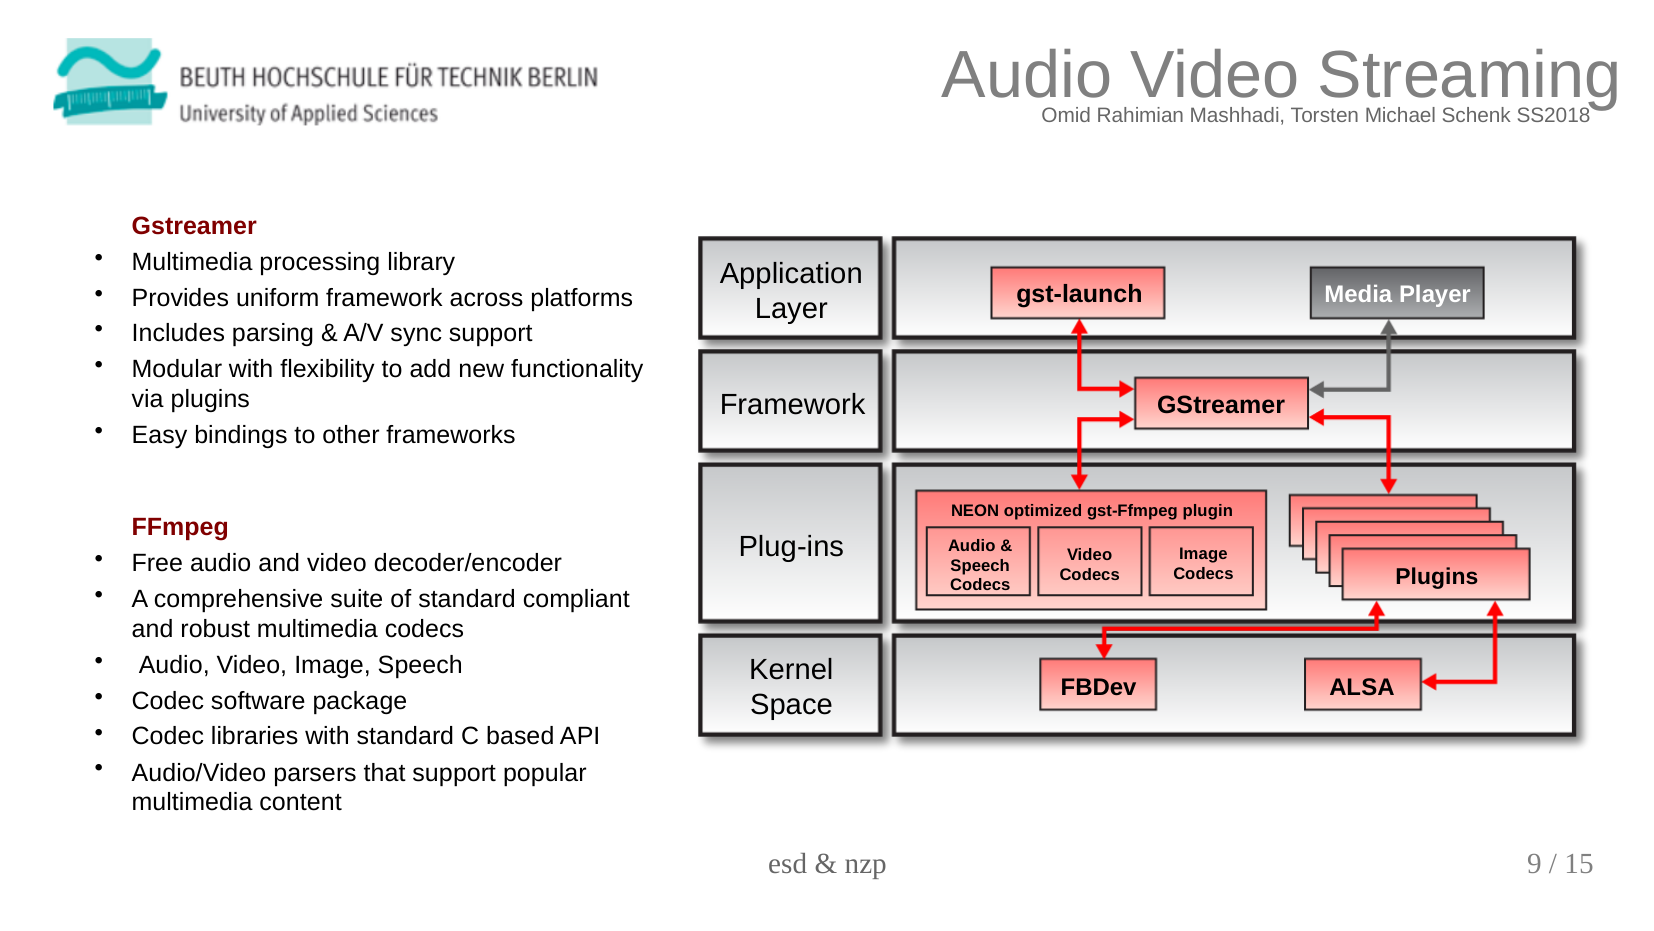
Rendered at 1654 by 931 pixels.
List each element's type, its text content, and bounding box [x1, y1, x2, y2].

text_box ALSA [1306, 662, 1418, 709]
text_box / 15 [1526, 840, 1632, 888]
list Gstreamer Multimedia processing library Provides uniform framework across platforms Includes parsing & A/V sync support Modular with flexibility to add new functionality via plugins Easy bindings to other frameworks FFmpeg Free audio and video decoder/encoder A comprehensive suite of standard compliant and robust multimedia codecs Audio, Video, Image, Speech Codec software package Codec libraries with standard C based API Audio/Video parsers that support popular multimedia content [79, 201, 668, 863]
text_box gst-launch [992, 268, 1166, 318]
text_box Image Codecs [1152, 529, 1255, 595]
picture [692, 230, 1595, 756]
text_box Kernel Space [703, 642, 880, 728]
text_box Omid Rahimian Mashhadi, Torsten Michael Schenk SS2018 [1026, 96, 1611, 151]
text_box Framework [702, 357, 883, 449]
text_box Audio Video Streaming [927, 29, 1654, 120]
text_box Media Player [1284, 268, 1511, 318]
text_box FBDev [1042, 662, 1155, 709]
text_box GStreamer [1134, 378, 1308, 429]
text_box NEON optimized gst-Ffmpeg plugin [917, 492, 1268, 610]
title [106, 0, 1595, 135]
text_box Audio & Speech Codecs [930, 531, 1030, 597]
picture [15, 29, 661, 145]
text_box Application Layer [703, 239, 880, 341]
text_box Video Codecs [1042, 531, 1137, 597]
text_box Plugins [1342, 551, 1532, 599]
text_box Plug-ins [703, 488, 880, 602]
